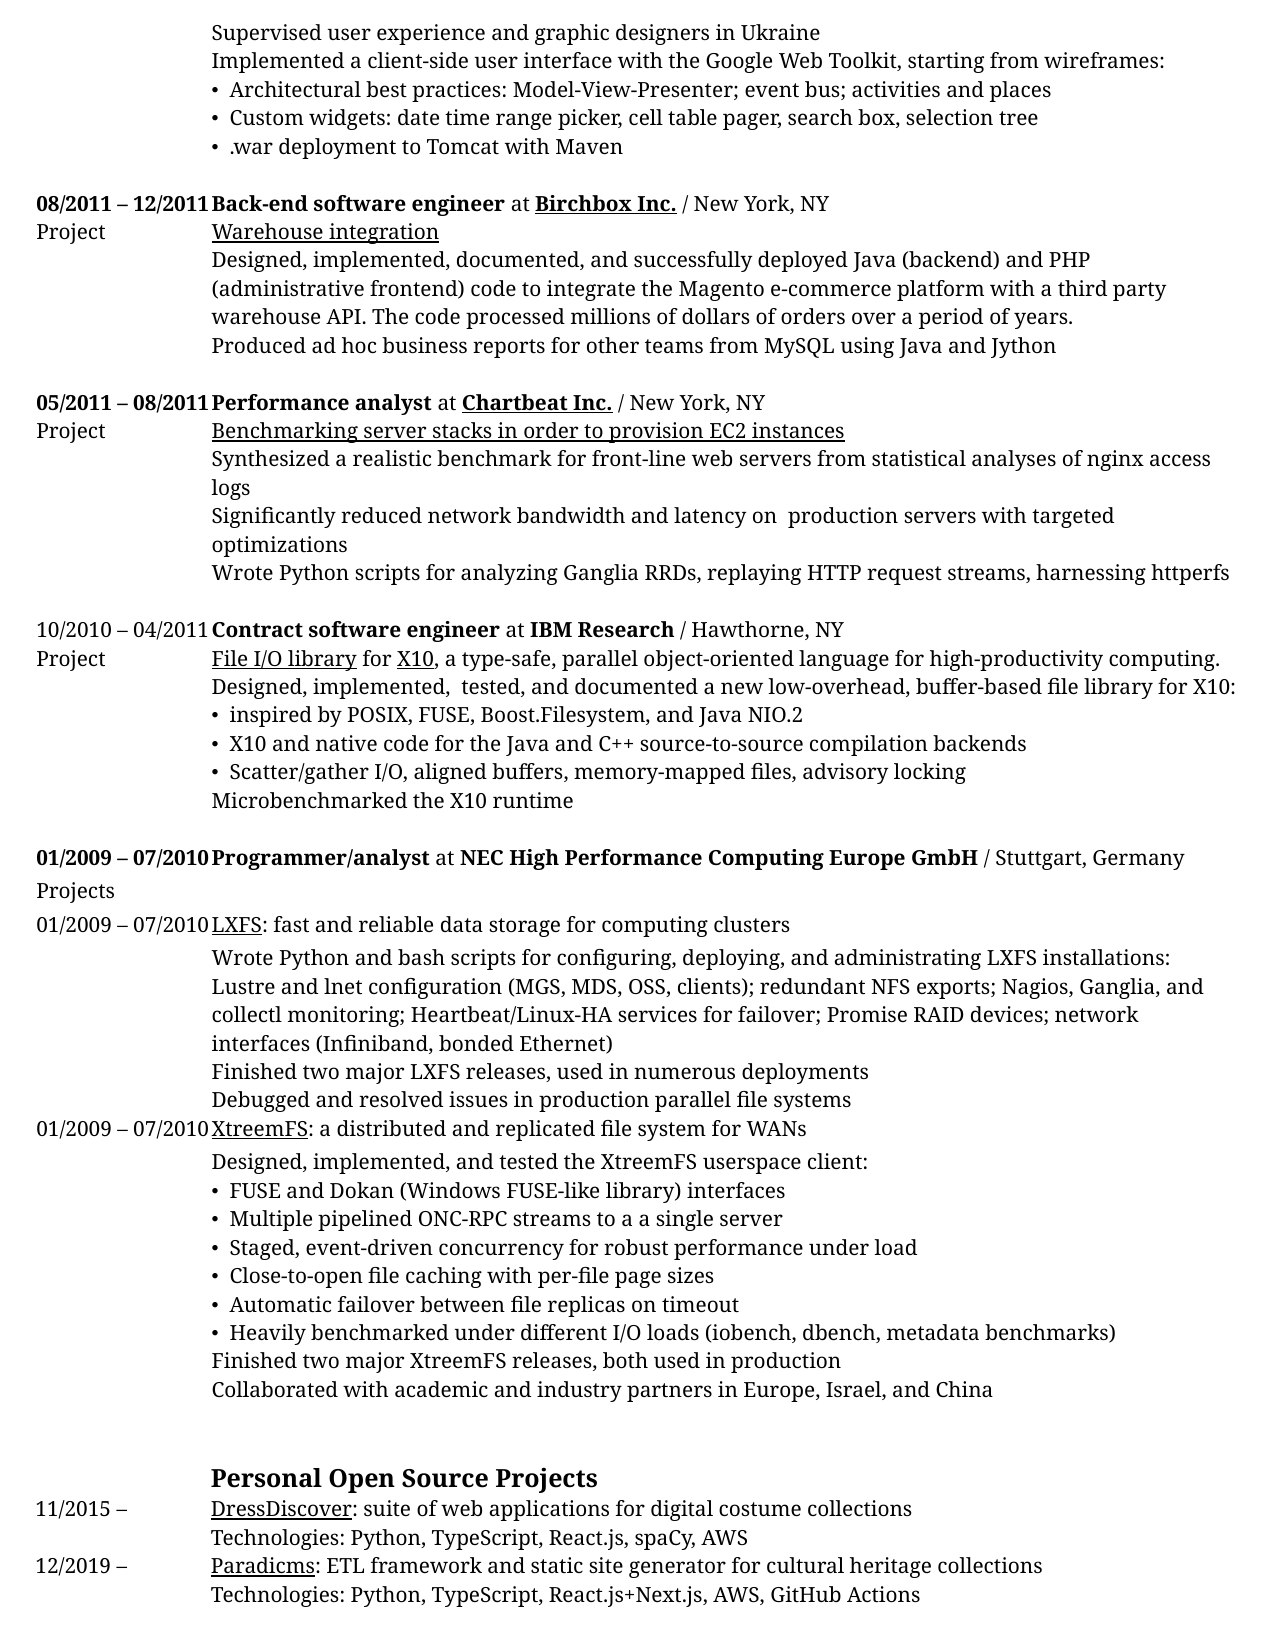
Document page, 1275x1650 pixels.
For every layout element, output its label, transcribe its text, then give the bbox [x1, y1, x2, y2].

table_cell Designed, implemented, tested, and documented a new low-overhead, buffer-based file library for X10: inspired by POSIX, FUSE, Boost.Filesystem, and Java NIO.2 X10 and native code for the Java and C++ source-to-source compilation backends Scatter/gather I/O, aligned buffers, memory-mapped files, advisory locking Microbenchmarked the X10 runtime [211, 672, 1239, 814]
table_cell Wrote Python and bash scripts for configuring, deploying, and administrating LXFS installations: Lustre and lnet configuration (MGS, MDS, OSS, clients); redundant NFS exports; Nagios, Ganglia, and collectl monitoring; Heartbeat/Linux-HA services for failover; Promise RAID devices; network interfaces (Infiniband, bonded Ethernet) Finished two major LXFS releases, used in numerous deployments Debugged and resolved issues in production parallel file systems [211, 943, 1239, 1114]
table_cell Supervised user experience and graphic designers in Ukraine Implemented a client-side user interface with the Google Web Toolkit, starting from wireframes: Architectural best practices: Model-View-Presenter; event bus; activities and places Custom widgets: date time range picker, cell table pager, search box, selection tree .war deployment to Tomcat with Maven [211, 18, 1239, 160]
table_cell Back-end software engineer at Birchbox Inc. / New York, NY [211, 189, 1239, 217]
table_cell Project [36, 644, 211, 672]
table_cell [36, 943, 211, 1114]
table_cell XtreemFS: a distributed and replicated file system for WANs [211, 1114, 1239, 1147]
table_cell 08/2011 – 12/2011 [36, 189, 211, 217]
table_cell 10/2010 – 04/2011 [36, 615, 211, 644]
table_cell [36, 160, 211, 189]
table_cell LXFS: fast and reliable data storage for computing clusters [211, 910, 1239, 943]
table_cell [36, 246, 211, 359]
table_header Personal Open Source Projects [211, 1460, 1239, 1494]
table_cell Designed, implemented, documented, and successfully deployed Java (backend) and PHP (administrative frontend) code to integrate the Magento e-commerce platform with a third party warehouse API. The code processed millions of dollars of orders over a period of years. Produced ad hoc business reports for other teams from MySQL using Java and Jython [211, 246, 1239, 359]
table_cell DressDiscover: suite of web applications for digital costume collections Technologies: Python, TypeScript, React.js, spaCy, AWS [211, 1494, 1239, 1551]
table_cell [36, 587, 211, 615]
table_cell Contract software engineer at IBM Research / Hawthorne, NY [211, 615, 1239, 644]
table_cell [211, 160, 1239, 189]
table_cell [211, 814, 1239, 843]
table_cell 01/2009 – 07/2010 [36, 843, 211, 876]
table_cell Warehouse integration [211, 217, 1239, 246]
table_header [35, 1460, 211, 1494]
table_cell 01/2009 – 07/2010 [36, 1114, 211, 1147]
table_cell File I/O library for X10, a type-safe, parallel object-oriented language for high-productivity computing. [211, 644, 1239, 672]
table_cell 05/2011 – 08/2011 [36, 388, 211, 416]
table_cell 01/2009 – 07/2010 [36, 910, 211, 943]
table_cell 11/2015 – [35, 1494, 211, 1551]
table_cell Project [36, 217, 211, 246]
table_cell [36, 1148, 211, 1403]
table_cell [36, 18, 211, 160]
table_cell Programmer/analyst at NEC High Performance Computing Europe GmbH / Stuttgart, Germany [211, 843, 1239, 876]
table_cell Projects [36, 876, 211, 910]
table_cell Paradicms: ETL framework and static site generator for cultural heritage collections Technologies: Python, TypeScript, React.js+Next.js, AWS, GitHub Actions [211, 1551, 1239, 1608]
table_cell Synthesized a realistic benchmark for front-line web servers from statistical analyses of nginx access logs Significantly reduced network bandwidth and latency on production servers with targeted optimizations Wrote Python scripts for analyzing Ganglia RRDs, replaying HTTP request streams, harnessing httperfs [211, 445, 1239, 587]
table_cell Designed, implemented, and tested the XtreemFS userspace client: FUSE and Dokan (Windows FUSE-like library) interfaces Multiple pipelined ONC-RPC streams to a a single server Staged, event-driven concurrency for robust performance under load Close-to-open file caching with per-file page sizes Automatic failover between file replicas on timeout Heavily benchmarked under different I/O loads (iobench, dbench, metadata benchmarks) Finished two major XtreemFS releases, both used in production Collaborated with academic and industry partners in Europe, Israel, and China [211, 1148, 1239, 1403]
table_cell 12/2019 – [35, 1551, 211, 1608]
table_cell [36, 445, 211, 587]
table_cell [36, 672, 211, 814]
table_cell Project [36, 416, 211, 444]
table_cell Benchmarking server stacks in order to provision EC2 instances [211, 416, 1239, 444]
table_cell [211, 587, 1239, 615]
table_cell Performance analyst at Chartbeat Inc. / New York, NY [211, 388, 1239, 416]
table_cell [36, 359, 211, 388]
table_cell [211, 359, 1239, 388]
table_cell [211, 876, 1239, 910]
table_cell [36, 814, 211, 843]
